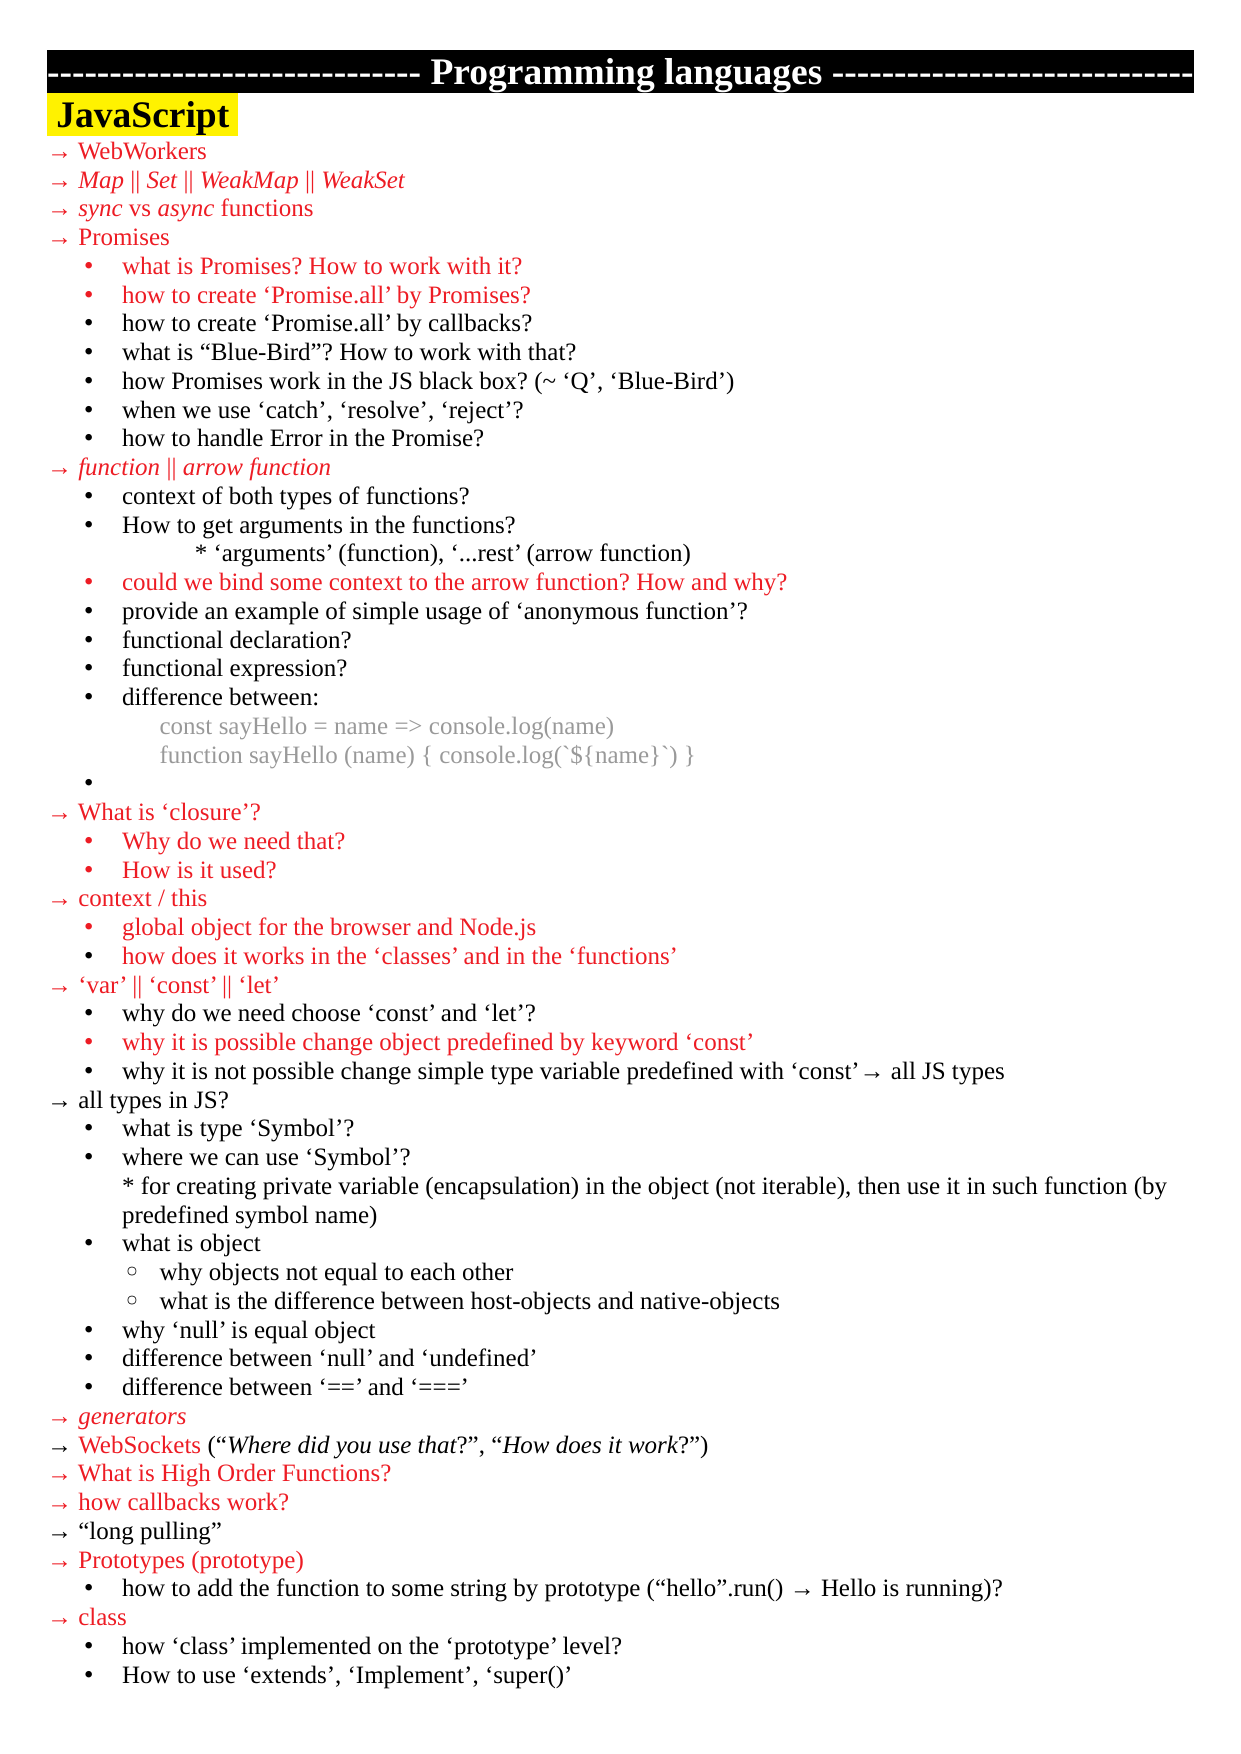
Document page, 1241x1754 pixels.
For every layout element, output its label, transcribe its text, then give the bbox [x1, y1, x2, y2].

list why ‘null’ is equal object [84, 1315, 1200, 1343]
text → all types in JS? [47, 1085, 1200, 1113]
text → how callbacks work? [47, 1487, 1200, 1516]
text → “long pulling” [47, 1516, 1200, 1545]
list why objects not equal to each other [122, 1257, 1200, 1286]
text → Prototypes (prototype) [47, 1545, 1200, 1573]
text JavaScript [47, 93, 1200, 136]
text → sync vs async functions [47, 193, 1200, 222]
text → WebSockets (“Where did you use that?”, “How does it work?”) [47, 1430, 1200, 1458]
text → Promises [47, 222, 1200, 251]
list what is type ‘Symbol’? [84, 1113, 1200, 1142]
list Why do we need that? [84, 826, 1200, 855]
list how to create ‘Promise.all’ by callbacks? [84, 308, 1200, 337]
list provide an example of simple usage of ‘anonymous function’? [84, 596, 1200, 625]
text → generators [47, 1401, 1200, 1430]
list how ‘class’ implemented on the ‘prototype’ level? [84, 1631, 1200, 1660]
list why it is possible change object predefined by keyword ‘const’ [84, 1027, 1200, 1056]
list global object for the browser and Node.js [84, 912, 1200, 941]
list what is “Blue-Bird”? How to work with that? [84, 337, 1200, 366]
list how to handle Error in the Promise? [84, 423, 1200, 452]
list what is Promises? How to work with it? [84, 251, 1200, 280]
list what is the difference between host-objects and native-objects [122, 1286, 1200, 1315]
list How is it used? [84, 855, 1200, 883]
list could we bind some context to the arrow function? How and why? [84, 567, 1200, 596]
text → WebWorkers [47, 136, 1200, 165]
list How to use ‘extends’, ‘Implement’, ‘super()’ [84, 1660, 1200, 1688]
list context of both types of functions? [84, 481, 1200, 510]
list how to add the function to some string by prototype (“hello”.run() → Hello is running)? [84, 1573, 1200, 1602]
list when we use ‘catch’, ‘resolve’, ‘reject’? [84, 395, 1200, 423]
list why it is not possible change simple type variable predefined with ‘const’→ all JS types [84, 1056, 1200, 1085]
list functional declaration? [84, 625, 1200, 653]
list where we can use ‘Symbol’? [84, 1142, 1200, 1171]
list difference between: [84, 682, 1200, 711]
list what is object [84, 1228, 1200, 1257]
text → function || arrow function [47, 452, 1200, 481]
list how to create ‘Promise.all’ by Promises? [84, 280, 1200, 308]
text → Map || Set || WeakMap || WeakSet [47, 165, 1200, 193]
text → context / this [47, 883, 1200, 912]
list How to get arguments in the functions? [84, 510, 1200, 538]
list difference between ‘null’ and ‘undefined’ [84, 1343, 1200, 1372]
text → ‘var’ || ‘const’ || ‘let’ [47, 970, 1200, 998]
list const sayHello = name => console.log(name) [122, 711, 1200, 740]
list * for creating private variable (encapsulation) in the object (not iterable), then use it in such function (by predefined symbol name) [84, 1171, 1200, 1228]
text → class [47, 1602, 1200, 1631]
text → What is High Order Functions? [47, 1458, 1200, 1487]
list function sayHello (name) { console.log(`${name}`) } [122, 740, 1200, 768]
list difference between ‘==’ and ‘===’ [84, 1372, 1200, 1401]
list functional expression? [84, 653, 1200, 682]
text → What is ‘closure’? [47, 797, 1200, 826]
text ------------------------------ Programming languages ----------------------------- [47, 50, 1200, 93]
text * ‘arguments’ (function), ‘...rest’ (arrow function) [47, 538, 1200, 567]
list how does it works in the ‘classes’ and in the ‘functions’ [84, 941, 1200, 970]
list why do we need choose ‘const’ and ‘let’? [84, 998, 1200, 1027]
list how Promises work in the JS black box? (~ ‘Q’, ‘Blue-Bird’) [84, 366, 1200, 395]
